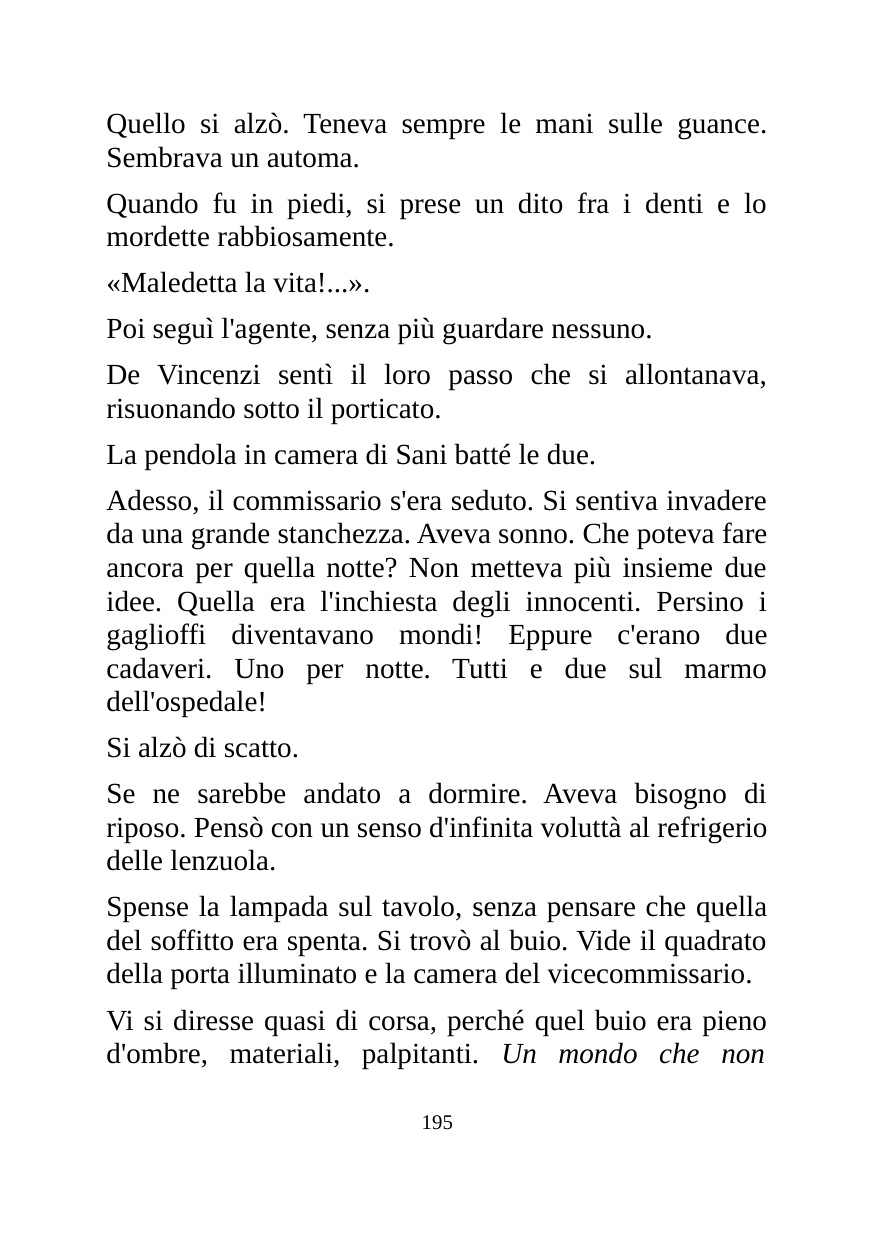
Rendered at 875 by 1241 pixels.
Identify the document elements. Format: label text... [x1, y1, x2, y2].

text Quando fu in piedi, si prese un dito fra i denti e lo mordette rabbiosamente. [106, 186, 768, 253]
text Spense la lampada sul tavolo, senza pensare che quella del soffitto era spenta. Si trovò al buio. Vide il quadrato della porta illuminato e la camera del vicecommissario. [106, 889, 768, 990]
text La pendola in camera di Sani batté le due. [106, 437, 768, 471]
text Adesso, il commissario s'era seduto. Si sentiva invadere da una grande stanchezza. Aveva sonno. Che poteva fare ancora per quella notte? Non metteva più insieme due idee. Quella era l'inchiesta degli innocenti. Persino i gaglioffi diventavano mondi! Eppure c'erano due cadaveri. Uno per notte. Tutti e due sul marmo dell'ospedale! [106, 483, 768, 718]
text Vi si diresse quasi di corsa, perché quel buio era pieno d'ombre, materiali, palpitanti. Un mondo che non [106, 1003, 768, 1070]
text Poi seguì l'agente, senza più guardare nessuno. [106, 311, 768, 345]
text Se ne sarebbe andato a dormire. Aveva bisogno di riposo. Pensò con un senso d'infinita voluttà al refrigerio delle lenzuola. [106, 776, 768, 877]
text «Maledetta la vita!...». [106, 265, 768, 299]
text Si alzò di scatto. [106, 730, 768, 764]
text De Vincenzi sentì il loro passo che si allontanava, risuonando sotto il porticato. [106, 357, 768, 424]
text Quello si alzò. Teneva sempre le mani sulle guance. Sembrava un automa. [106, 106, 768, 173]
